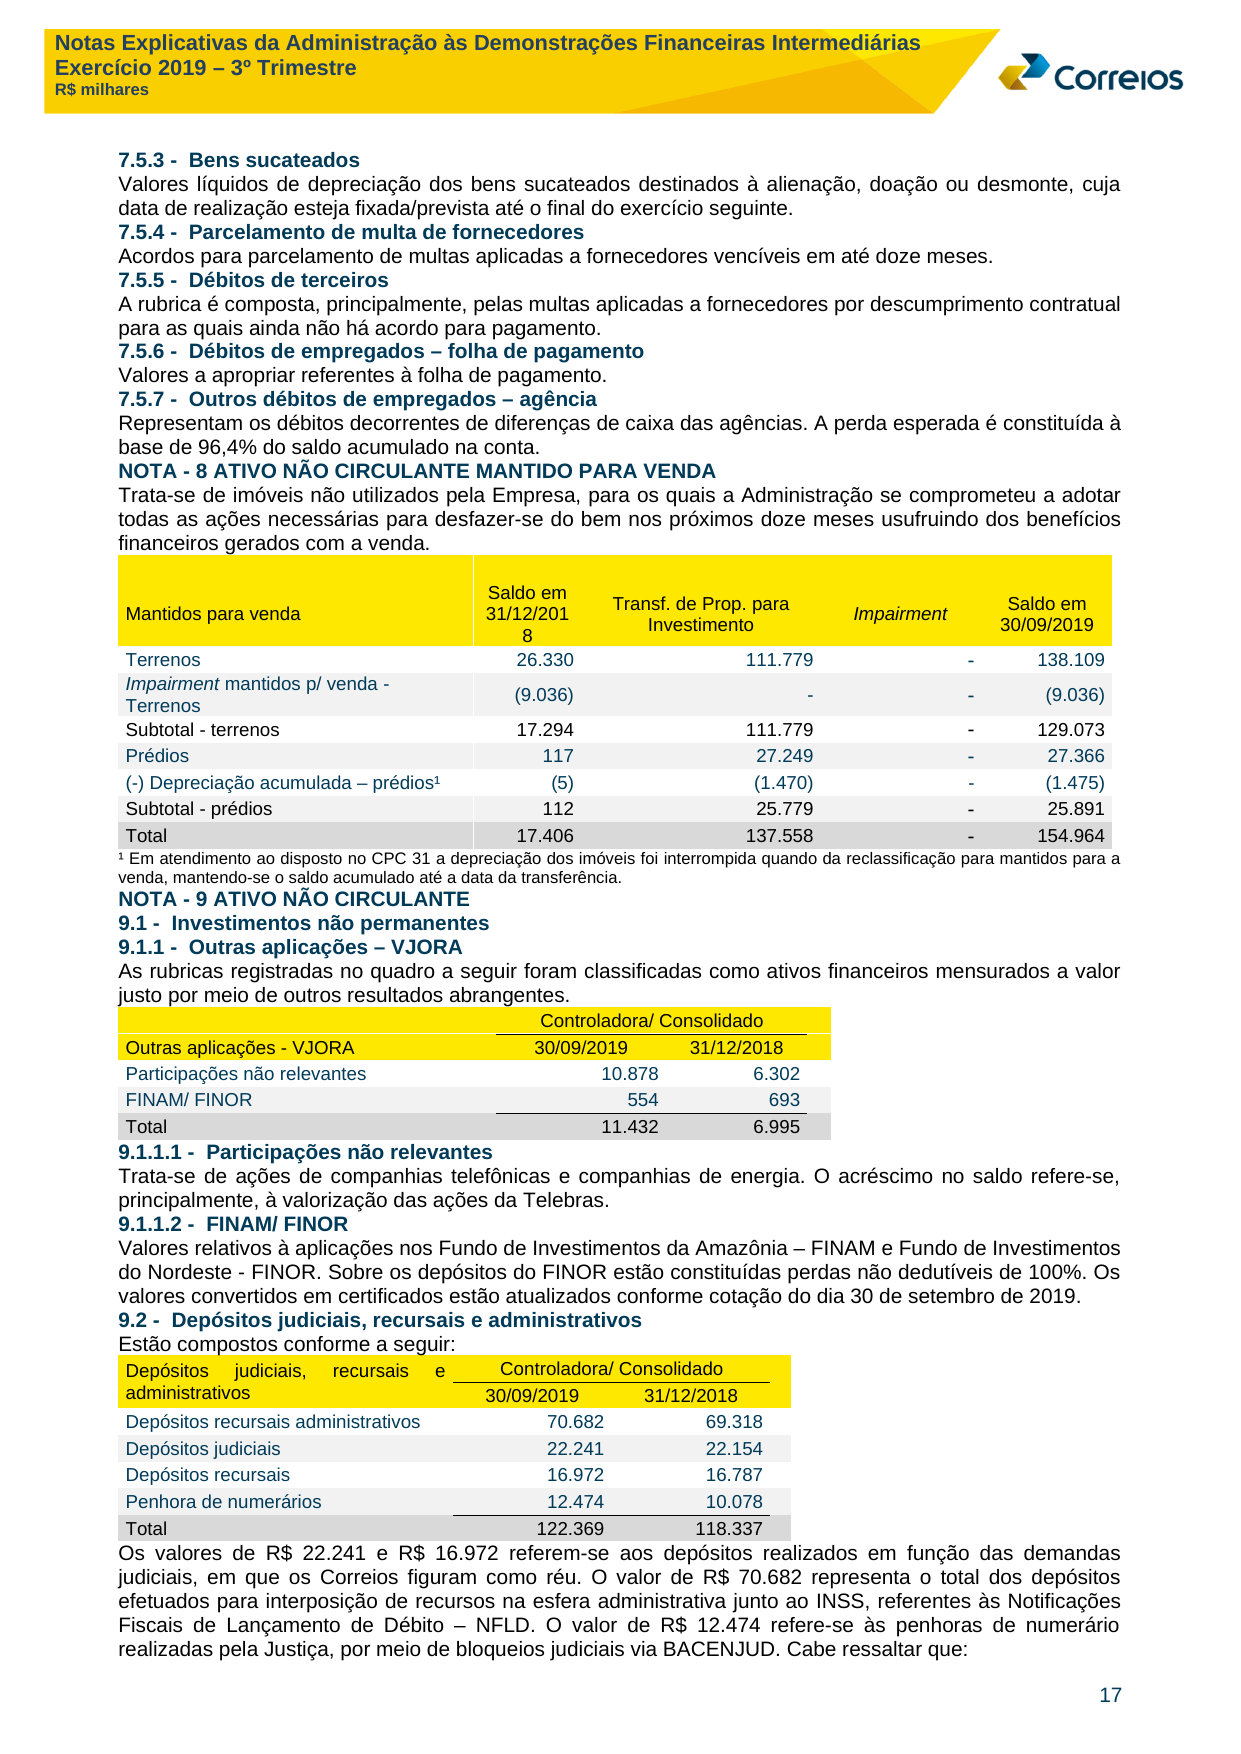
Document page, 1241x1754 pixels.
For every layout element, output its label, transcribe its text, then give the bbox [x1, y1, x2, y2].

table_cell 22.154 [611, 1435, 770, 1462]
table_header Controladora/ Consolidado [453, 1355, 770, 1382]
table_cell 118.337 [611, 1516, 770, 1541]
table_cell 6.995 [666, 1114, 807, 1140]
subtitle Depósitos judiciais, recursais e administrativos [118, 1307, 1122, 1331]
table_cell 27.249 [581, 743, 821, 769]
table_header [770, 1355, 791, 1382]
picture [127, 1067, 134, 1073]
text Estão compostos conforme a seguir: [118, 1331, 1122, 1355]
table_cell - [821, 716, 982, 742]
subtitle Débitos de terceiros [118, 267, 1122, 291]
picture [151, 776, 157, 787]
table_cell 554 [496, 1087, 666, 1113]
table_cell [807, 1034, 831, 1060]
table_cell (1.475) [982, 769, 1112, 796]
table_header [821, 555, 982, 582]
table_cell 30/09/2019 [453, 1383, 611, 1408]
picture [127, 749, 134, 755]
table_cell - [821, 646, 982, 673]
text Acordos para parcelamento de multas aplicadas a fornecedores vencíveis em até doze meses. [118, 243, 1122, 267]
table_cell [807, 1060, 831, 1087]
picture [544, 749, 548, 760]
table_cell 16.972 [453, 1462, 611, 1488]
table_header [982, 555, 1112, 582]
table_cell 31/12/2018 [666, 1035, 807, 1060]
table_cell 111.779 [581, 646, 821, 673]
picture [127, 1415, 133, 1426]
text Os valores de R$ 22.241 e R$ 16.972 referem-se aos depósitos realizados em função das demandas judiciais, em que os Correios figuram como réu. O valor de R$ 70.682 representa o total dos depósitos efetuados para interposição de recursos na esfera administrativa junto ao INSS, referentes às Notificações Fiscais de Lançamento de Débito – NFLD. O valor de R$ 12.474 refere-se às penhoras de numerário realizadas pela Justiça, por meio de bloqueios judiciais via BACENJUD. Cabe ressaltar que: [118, 1541, 1122, 1661]
table_cell [770, 1435, 791, 1462]
text A rubrica é composta, principalmente, pelas multas aplicadas a fornecedores por descumprimento contratual para as quais ainda não há acordo para pagamento. [118, 291, 1122, 339]
table_cell Total [118, 1515, 453, 1541]
table_cell (-) Depreciação acumulada – prédios¹ [118, 769, 473, 796]
table_header [581, 555, 821, 582]
subtitle Participações não relevantes [118, 1140, 1122, 1164]
text Representam os débitos decorrentes de diferenças de caixa das agências. A perda esperada é constituída à base de 96,4% do saldo acumulado na conta. [118, 411, 1122, 459]
table_cell 70.682 [453, 1409, 611, 1435]
table_cell [770, 1409, 791, 1435]
table_cell 11.432 [496, 1114, 666, 1140]
table_cell 129.073 [982, 716, 1112, 742]
table_cell [770, 1515, 791, 1541]
table_cell (9.036) [982, 673, 1112, 716]
text As rubricas registradas no quadro a seguir foram classificadas como ativos financeiros mensurados a valor justo por meio de outros resultados abrangentes. [118, 959, 1122, 1007]
table_cell - [821, 796, 982, 822]
table_cell 27.366 [982, 743, 1112, 769]
picture [127, 1442, 133, 1453]
table_cell Total [118, 1113, 496, 1140]
table_cell 138.109 [982, 646, 1112, 673]
table_cell - [581, 673, 821, 716]
text ¹ Em atendimento ao disposto no CPC 31 a depreciação dos imóveis foi interrompida quando da reclassificação para mantidos para a venda, mantendo-se o saldo acumulado até a data da transferência. [118, 849, 1122, 887]
table_header [474, 555, 581, 582]
table_cell [770, 1382, 791, 1408]
picture [44, 29, 1210, 114]
table_cell Total [118, 822, 473, 849]
table_cell Impairment mantidos p/ venda - Terrenos [118, 673, 473, 716]
table_cell Depósitos recursais [118, 1462, 453, 1488]
subtitle Investimentos não permanentes [118, 911, 1122, 935]
table_cell [807, 1113, 831, 1140]
table_cell 12.474 [453, 1488, 611, 1515]
table_cell 69.318 [611, 1409, 770, 1435]
table_cell 17.406 [474, 822, 581, 849]
table_cell 30/09/2019 [496, 1035, 666, 1060]
table_cell 10.078 [611, 1488, 770, 1515]
table_cell 17.294 [474, 716, 581, 742]
table_cell - [821, 673, 982, 716]
table_cell Saldo em 30/09/2019 [982, 582, 1112, 646]
text Trata-se de imóveis não utilizados pela Empresa, para os quais a Administração se comprometeu a adotar todas as ações necessárias para desfazer-se do bem nos próximos doze meses usufruindo dos benefícios financeiros gerados com a venda. [118, 483, 1122, 555]
subtitle Parcelamento de multa de fornecedores [118, 219, 1122, 243]
table_cell 6.302 [666, 1060, 807, 1087]
table_cell Depósitos judiciais [118, 1435, 453, 1462]
picture [435, 776, 440, 784]
table_cell Subtotal - terrenos [118, 716, 473, 742]
picture [251, 680, 255, 690]
picture [127, 1468, 133, 1479]
table_cell Impairment [821, 582, 982, 646]
table_cell 10.878 [496, 1060, 666, 1087]
table_cell (1.470) [581, 769, 821, 796]
text Valores líquidos de depreciação dos bens sucateados destinados à alienação, doação ou desmonte, cuja data de realização esteja fixada/prevista até o final do exercício seguinte. [118, 172, 1122, 219]
table_cell Terrenos [118, 646, 473, 673]
table_cell Participações não relevantes [118, 1060, 496, 1087]
table_header Depósitos judiciais, recursais e administrativos [118, 1355, 453, 1408]
table_cell (5) [474, 769, 581, 796]
table_cell - [821, 769, 982, 796]
table_cell 112 [474, 796, 581, 822]
text Valores relativos à aplicações nos Fundo de Investimentos da Amazônia – FINAM e Fundo de Investimentos do Nordeste - FINOR. Sobre os depósitos do FINOR estão constituídas perdas não dedutíveis de 100%. Os valores convertidos em certificados estão atualizados conforme cotação do dia 30 de setembro de 2019. [118, 1236, 1122, 1307]
table_cell (9.036) [474, 673, 581, 716]
table_cell Subtotal - prédios [118, 796, 473, 822]
picture [127, 1495, 134, 1501]
table_cell 25.779 [581, 796, 821, 822]
table_cell - [821, 822, 982, 849]
subtitle Outras aplicações – VJORA [118, 935, 1122, 959]
table_cell 22.241 [453, 1435, 611, 1462]
table_header Controladora/ Consolidado [496, 1007, 807, 1033]
table_cell 122.369 [453, 1516, 611, 1541]
table_cell Outras aplicações - VJORA [118, 1034, 496, 1060]
picture [768, 653, 772, 664]
table_cell [770, 1488, 791, 1515]
table_cell Mantidos para venda [118, 582, 473, 646]
table_cell 137.558 [581, 822, 821, 849]
table_cell 693 [666, 1087, 807, 1113]
table_cell 154.964 [982, 822, 1112, 849]
table_header [118, 1007, 496, 1033]
table_cell - [821, 743, 982, 769]
table_cell Penhora de numerários [118, 1488, 453, 1515]
table_cell 26.330 [474, 646, 581, 673]
text Valores a apropriar referentes à folha de pagamento. [118, 363, 1122, 387]
table_cell 25.891 [982, 796, 1112, 822]
table_header [807, 1007, 831, 1033]
text Trata-se de ações de companhias telefônicas e companhias de energia. O acréscimo no saldo refere-se, principalmente, à valorização das ações da Telebras. [118, 1164, 1122, 1212]
table_cell FINAM/ FINOR [118, 1087, 496, 1113]
table_cell Saldo em 31/12/2018 [474, 582, 581, 646]
table_cell 111.779 [581, 716, 821, 742]
subtitle Bens sucateados [118, 148, 1122, 172]
subtitle Outros débitos de empregados – agência [118, 387, 1122, 411]
table_cell Depósitos recursais administrativos [118, 1409, 453, 1435]
table_cell [770, 1462, 791, 1488]
table_cell 31/12/2018 [611, 1383, 770, 1408]
table_cell [807, 1087, 831, 1113]
subtitle FINAM/ FINOR [118, 1212, 1122, 1236]
table_header [118, 555, 473, 582]
table_cell 117 [474, 743, 581, 769]
table_cell 16.787 [611, 1462, 770, 1488]
table_cell Prédios [118, 743, 473, 769]
picture [127, 1093, 136, 1106]
subtitle Débitos de empregados – folha de pagamento [118, 339, 1122, 363]
table_cell Transf. de Prop. para Investimento [581, 582, 821, 646]
